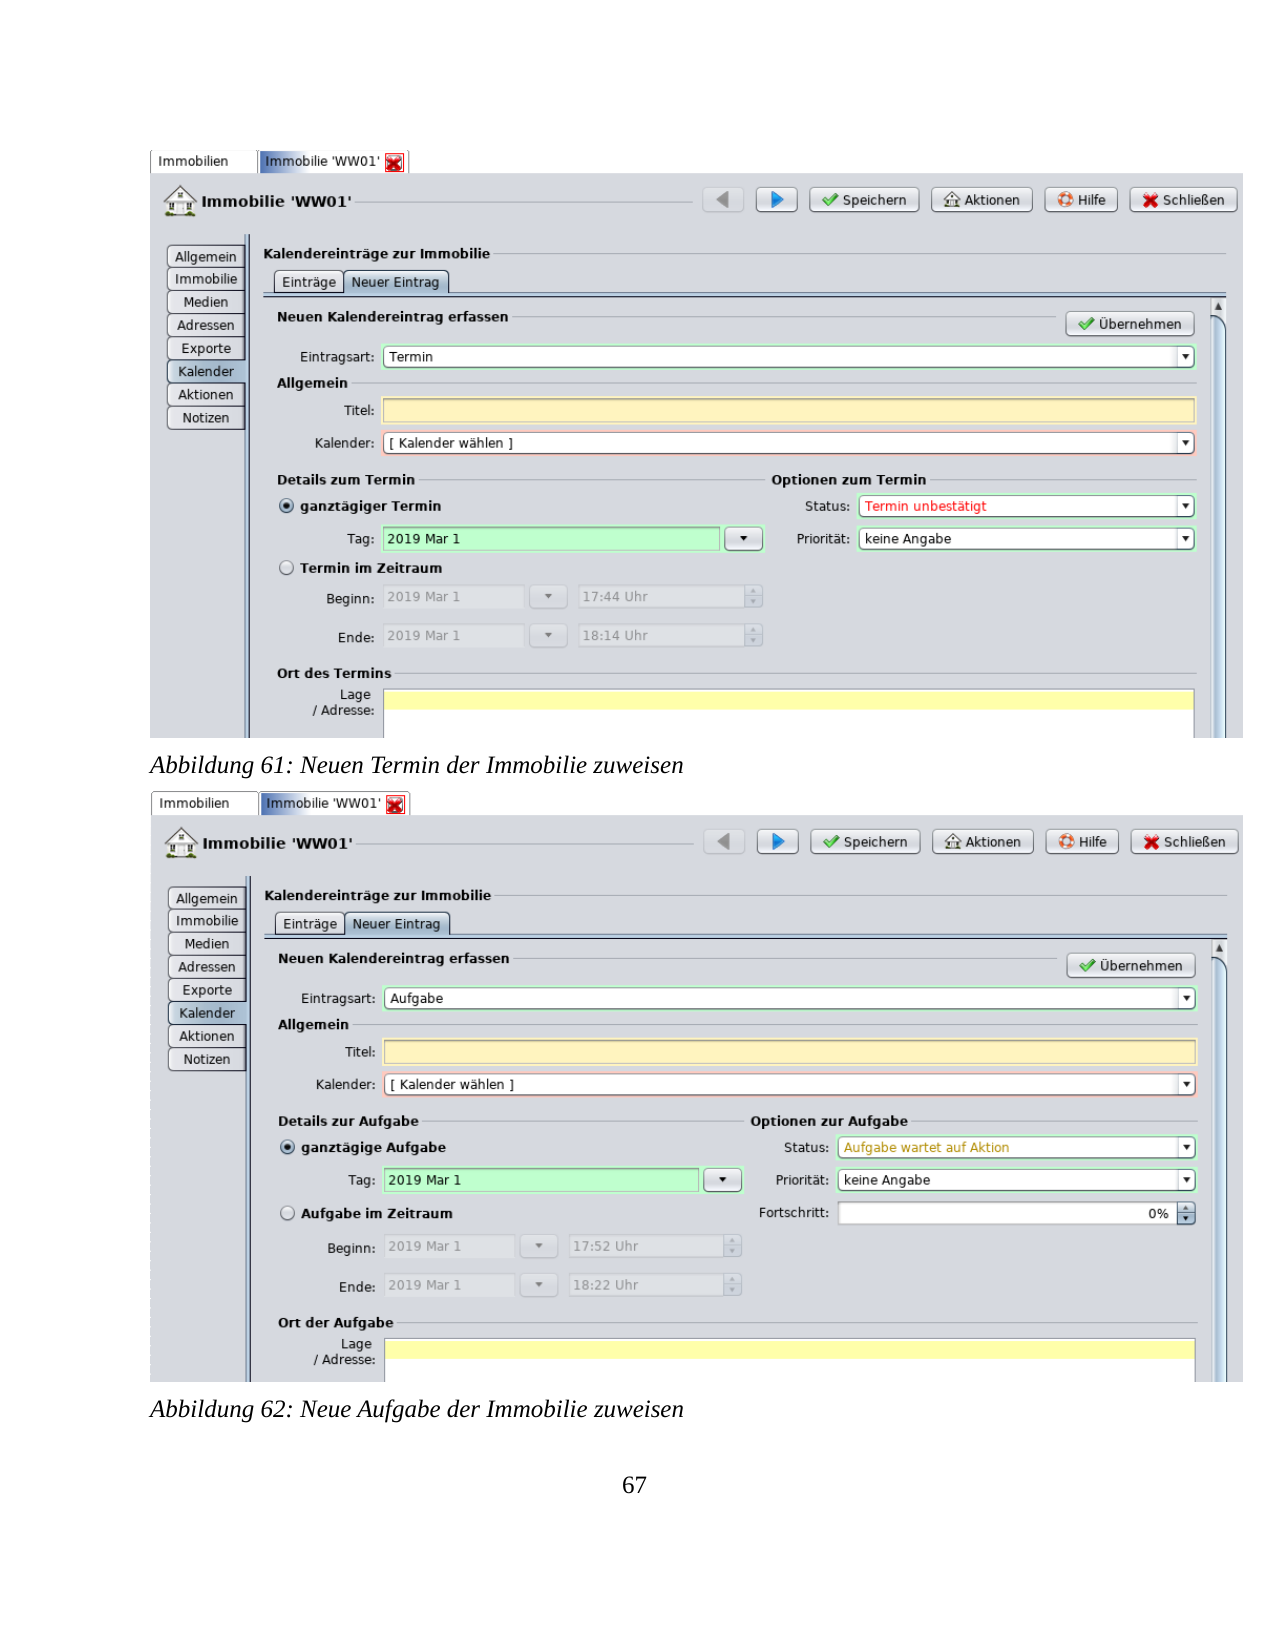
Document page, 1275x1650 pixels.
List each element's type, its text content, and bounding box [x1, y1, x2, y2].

text Abbildung 61: Neuen Termin der Immobilie zuweisen [150, 750, 1125, 779]
text Abbildung 62: Neue Aufgabe der Immobilie zuweisen [150, 1394, 1125, 1423]
picture [150, 150, 1243, 738]
picture [150, 791, 1243, 1382]
